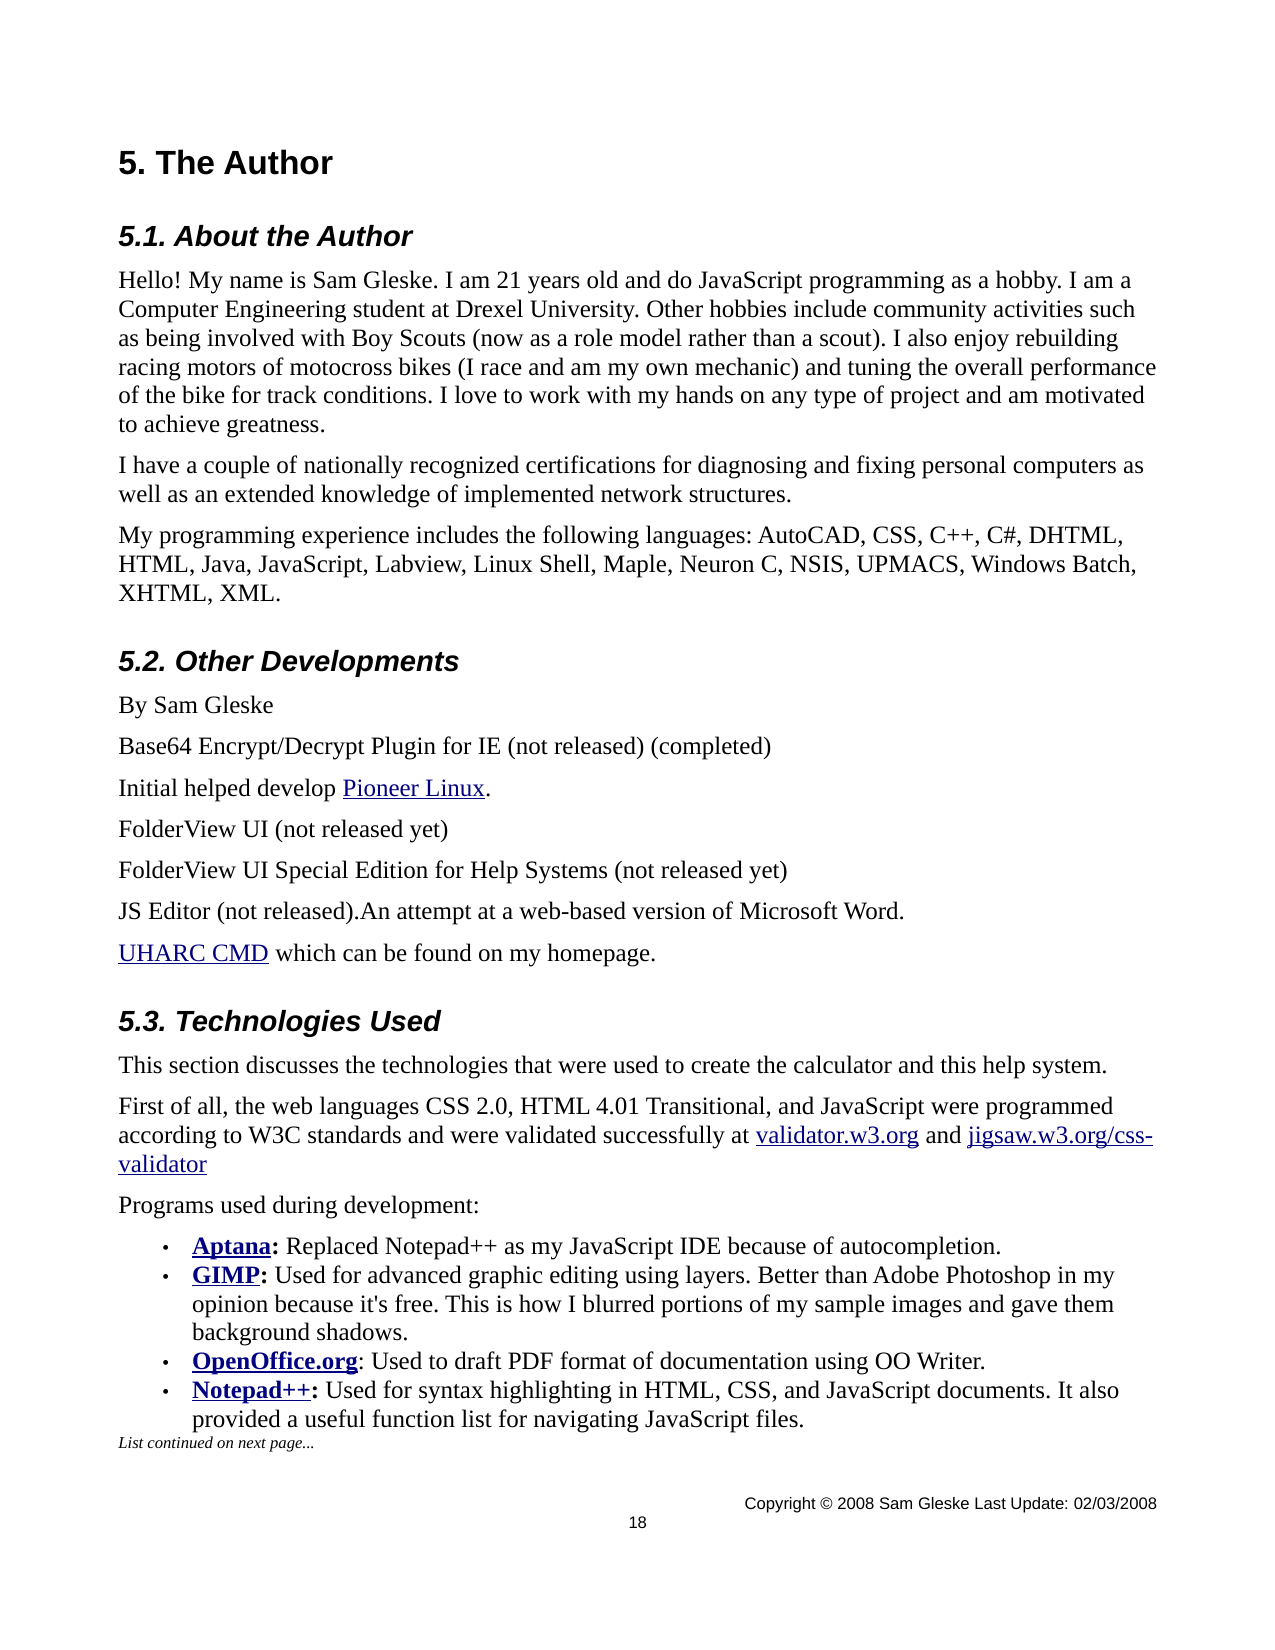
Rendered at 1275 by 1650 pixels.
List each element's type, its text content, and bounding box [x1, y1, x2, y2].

subtitle 5.3. Technologies Used [118, 1004, 1157, 1037]
text JS Editor (not released).An attempt at a web-based version of Microsoft Word. [118, 896, 1157, 925]
list OpenOffice.org: Used to draft PDF format of documentation using OO Writer. [162, 1346, 1157, 1375]
subtitle 5.2. Other Developments [118, 644, 1157, 678]
text I have a couple of nationally recognized certifications for diagnosing and fixing personal computers as well as an extended knowledge of implemented network structures. [118, 450, 1157, 508]
text List continued on next page... [118, 1432, 1157, 1452]
subtitle 5.1. About the Author [118, 219, 1157, 253]
text FolderView UI (not released yet) [118, 814, 1157, 843]
text Initial helped develop Pioneer Linux. [118, 773, 1157, 801]
text Hello! My name is Sam Gleske. I am 21 years old and do JavaScript programming as a hobby. I am a Computer Engineering student at Drexel University. Other hobbies include community activities such as being involved with Boy Scouts (now as a role model rather than a scout). I also enjoy rebuilding racing motors of motocross bikes (I race and am my own mechanic) and tuning the overall performance of the bike for track conditions. I love to work with my hands on any type of project and am motivated to achieve greatness. [118, 265, 1157, 438]
text FolderView UI Special Edition for Help Systems (not released yet) [118, 855, 1157, 884]
text My programming experience includes the following languages: AutoCAD, CSS, C++, C#, DHTML, HTML, Java, JavaScript, Labview, Linux Shell, Maple, Neuron C, NSIS, UPMACS, Windows Batch, XHTML, XML. [118, 520, 1157, 607]
text First of all, the web languages CSS 2.0, HTML 4.01 Transitional, and JavaScript were programmed according to W3C standards and were validated successfully at validator.w3.org and jigsaw.w3.org/css-validator [118, 1091, 1157, 1177]
list Aptana: Replaced Notepad++ as my JavaScript IDE because of autocompletion. [162, 1231, 1157, 1260]
text This section discusses the technologies that were used to create the calculator and this help system. [118, 1050, 1157, 1079]
text Programs used during development: [118, 1190, 1157, 1219]
list GIMP: Used for advanced graphic editing using layers. Better than Adobe Photoshop in my opinion because it's free. This is how I blurred portions of my sample images and gave them background shadows. [162, 1260, 1157, 1346]
text UHARC CMD which can be found on my homepage. [118, 938, 1157, 966]
text By Sam Gleske [118, 690, 1157, 719]
text Base64 Encrypt/Decrypt Plugin for IE (not released) (completed) [118, 731, 1157, 760]
list Notepad++: Used for syntax highlighting in HTML, CSS, and JavaScript documents. It also provided a useful function list for navigating JavaScript files. [162, 1375, 1157, 1432]
subtitle 5. The Author [118, 143, 1157, 182]
